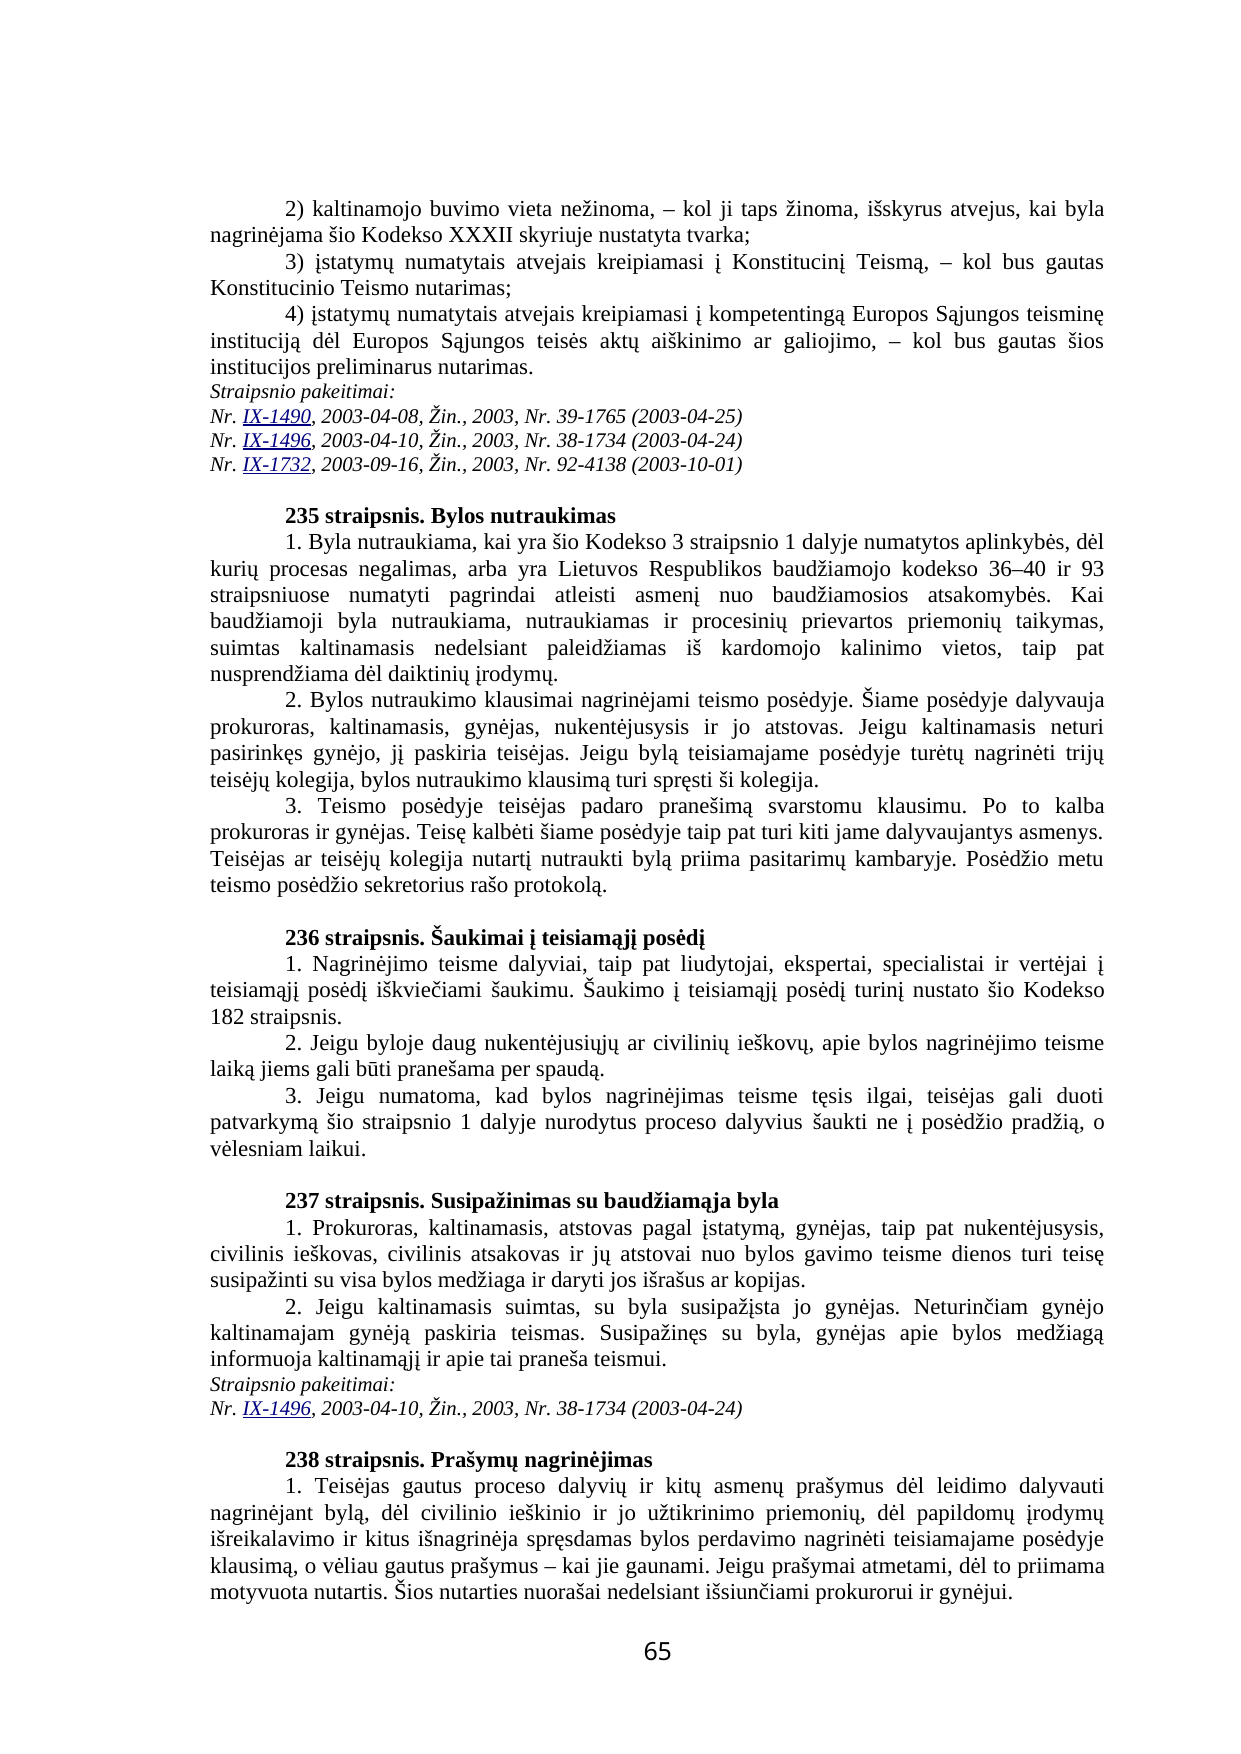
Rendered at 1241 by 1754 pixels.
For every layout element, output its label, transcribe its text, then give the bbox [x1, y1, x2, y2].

text Nr. IX-1732, 2003-09-16, Žin., 2003, Nr. 92-4138 (2003-10-01) [210, 452, 1106, 476]
text 235 straipsnis. Bylos nutraukimas [210, 502, 1106, 528]
text Nr. IX-1490, 2003-04-08, Žin., 2003, Nr. 39-1765 (2003-04-25) [210, 403, 1106, 428]
text 3. Teismo posėdyje teisėjas padaro pranešimą svarstomu klausimu. Po to kalba prokuroras ir gynėjas. Teisę kalbėti šiame posėdyje taip pat turi kiti jame dalyvaujantys asmenys. Teisėjas ar teisėjų kolegija nutartį nutraukti bylą priima pasitarimų kambaryje. Posėdžio metu teismo posėdžio sekretorius rašo protokolą. [210, 792, 1106, 897]
text 1. Nagrinėjimo teisme dalyviai, taip pat liudytojai, ekspertai, specialistai ir vertėjai į teisiamąjį posėdį iškviečiami šaukimu. Šaukimo į teisiamąjį posėdį turinį nustato šio Kodekso 182 straipsnis. [210, 950, 1106, 1029]
text 1. Teisėjas gautus proceso dalyvių ir kitų asmenų prašymus dėl leidimo dalyvauti nagrinėjant bylą, dėl civilinio ieškinio ir jo užtikrinimo priemonių, dėl papildomų įrodymų išreikalavimo ir kitus išnagrinėja spręsdamas bylos perdavimo nagrinėti teisiamajame posėdyje klausimą, o vėliau gautus prašymus – kai jie gaunami. Jeigu prašymai atmetami, dėl to priimama motyvuota nutartis. Šios nutarties nuorašai nedelsiant išsiunčiami prokurorui ir gynėjui. [210, 1473, 1106, 1604]
text 3. Jeigu numatoma, kad bylos nagrinėjimas teisme tęsis ilgai, teisėjas gali duoti patvarkymą šio straipsnio 1 dalyje nurodytus proceso dalyvius šaukti ne į posėdžio pradžią, o vėlesniam laikui. [210, 1082, 1106, 1161]
text 1. Byla nutraukiama, kai yra šio Kodekso 3 straipsnio 1 dalyje numatytos aplinkybės, dėl kurių procesas negalimas, arba yra Lietuvos Respublikos baudžiamojo kodekso 36–40 ir 93 straipsniuose numatyti pagrindai atleisti asmenį nuo baudžiamosios atsakomybės. Kai baudžiamoji byla nutraukiama, nutraukiamas ir procesinių prievartos priemonių taikymas, suimtas kaltinamasis nedelsiant paleidžiamas iš kardomojo kalinimo vietos, taip pat nusprendžiama dėl daiktinių įrodymų. [210, 528, 1106, 687]
text 4) įstatymų numatytais atvejais kreipiamasi į kompetentingą Europos Sąjungos teisminę instituciją dėl Europos Sąjungos teisės aktų aiškinimo ar galiojimo, – kol bus gautas šios institucijos preliminarus nutarimas. [210, 300, 1106, 379]
text 1. Prokuroras, kaltinamasis, atstovas pagal įstatymą, gynėjas, taip pat nukentėjusysis, civilinis ieškovas, civilinis atsakovas ir jų atstovai nuo bylos gavimo teisme dienos turi teisę susipažinti su visa bylos medžiaga ir daryti jos išrašus ar kopijas. [210, 1214, 1106, 1293]
text Straipsnio pakeitimai: [210, 379, 1106, 403]
text Nr. IX-1496, 2003-04-10, Žin., 2003, Nr. 38-1734 (2003-04-24) [210, 1396, 1106, 1420]
text 2. Jeigu byloje daug nukentėjusiųjų ar civilinių ieškovų, apie bylos nagrinėjimo teisme laiką jiems gali būti pranešama per spaudą. [210, 1029, 1106, 1082]
text 236 straipsnis. Šaukimai į teisiamąjį posėdį [210, 924, 1106, 950]
text 238 straipsnis. Prašymų nagrinėjimas [210, 1446, 1106, 1473]
text 3) įstatymų numatytais atvejais kreipiamasi į Konstitucinį Teismą, – kol bus gautas Konstitucinio Teismo nutarimas; [210, 248, 1106, 300]
text Nr. IX-1496, 2003-04-10, Žin., 2003, Nr. 38-1734 (2003-04-24) [210, 428, 1106, 452]
text 2. Jeigu kaltinamasis suimtas, su byla susipažįsta jo gynėjas. Neturinčiam gynėjo kaltinamajam gynėją paskiria teismas. Susipažinęs su byla, gynėjas apie bylos medžiagą informuoja kaltinamąjį ir apie tai praneša teismui. [210, 1293, 1106, 1372]
text 2. Bylos nutraukimo klausimai nagrinėjami teismo posėdyje. Šiame posėdyje dalyvauja prokuroras, kaltinamasis, gynėjas, nukentėjusysis ir jo atstovas. Jeigu kaltinamasis neturi pasirinkęs gynėjo, jį paskiria teisėjas. Jeigu bylą teisiamajame posėdyje turėtų nagrinėti trijų teisėjų kolegija, bylos nutraukimo klausimą turi spręsti ši kolegija. [210, 687, 1106, 792]
text 237 straipsnis. Susipažinimas su baudžiamąja byla [210, 1187, 1106, 1214]
text 2) kaltinamojo buvimo vieta nežinoma, – kol ji taps žinoma, išskyrus atvejus, kai byla nagrinėjama šio Kodekso XXXII skyriuje nustatyta tvarka; [210, 195, 1106, 248]
text Straipsnio pakeitimai: [210, 1372, 1106, 1396]
